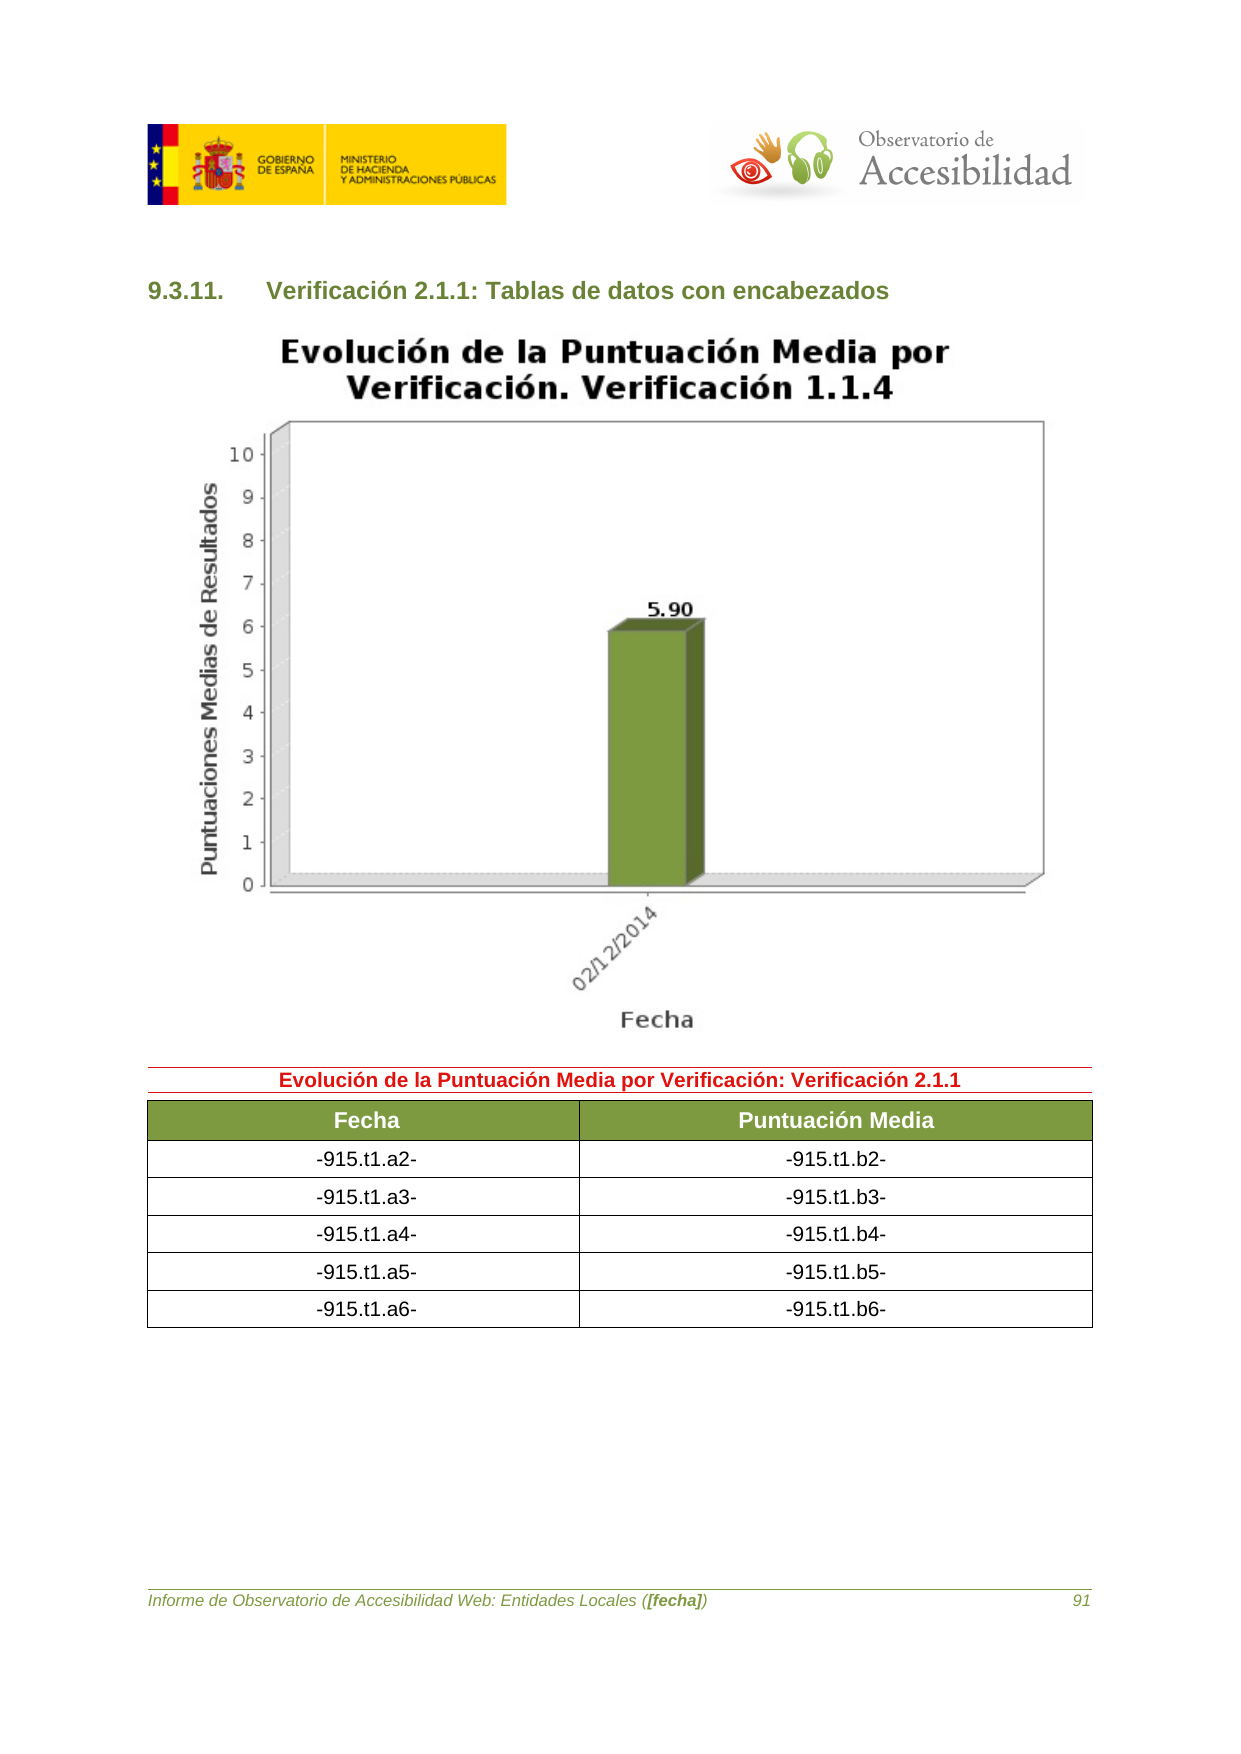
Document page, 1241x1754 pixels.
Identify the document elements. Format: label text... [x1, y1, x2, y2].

text Evolución de la Puntuación Media por Verificación: Verificación 2.1.1 [148, 1068, 1092, 1092]
picture [710, 122, 1086, 205]
table_header Fecha [148, 1101, 579, 1140]
table_cell -915.t1.a5- [148, 1253, 579, 1290]
list Verificación 2.1.1: Tablas de datos con encabezados [148, 276, 1092, 304]
picture [178, 332, 1062, 1042]
table_cell -915.t1.a3- [148, 1178, 579, 1215]
table_cell -915.t1.b4- [580, 1216, 1092, 1252]
table_cell -915.t1.b5- [580, 1253, 1092, 1290]
table_cell -915.t1.b2- [580, 1141, 1092, 1177]
table_header Puntuación Media [580, 1101, 1092, 1140]
table_cell -915.t1.a2- [148, 1141, 579, 1177]
table_cell -915.t1.b3- [580, 1178, 1092, 1215]
table_cell -915.t1.a4- [148, 1216, 579, 1252]
table_cell -915.t1.b6- [580, 1291, 1092, 1327]
picture [147, 124, 507, 205]
table_cell -915.t1.a6- [148, 1291, 579, 1327]
